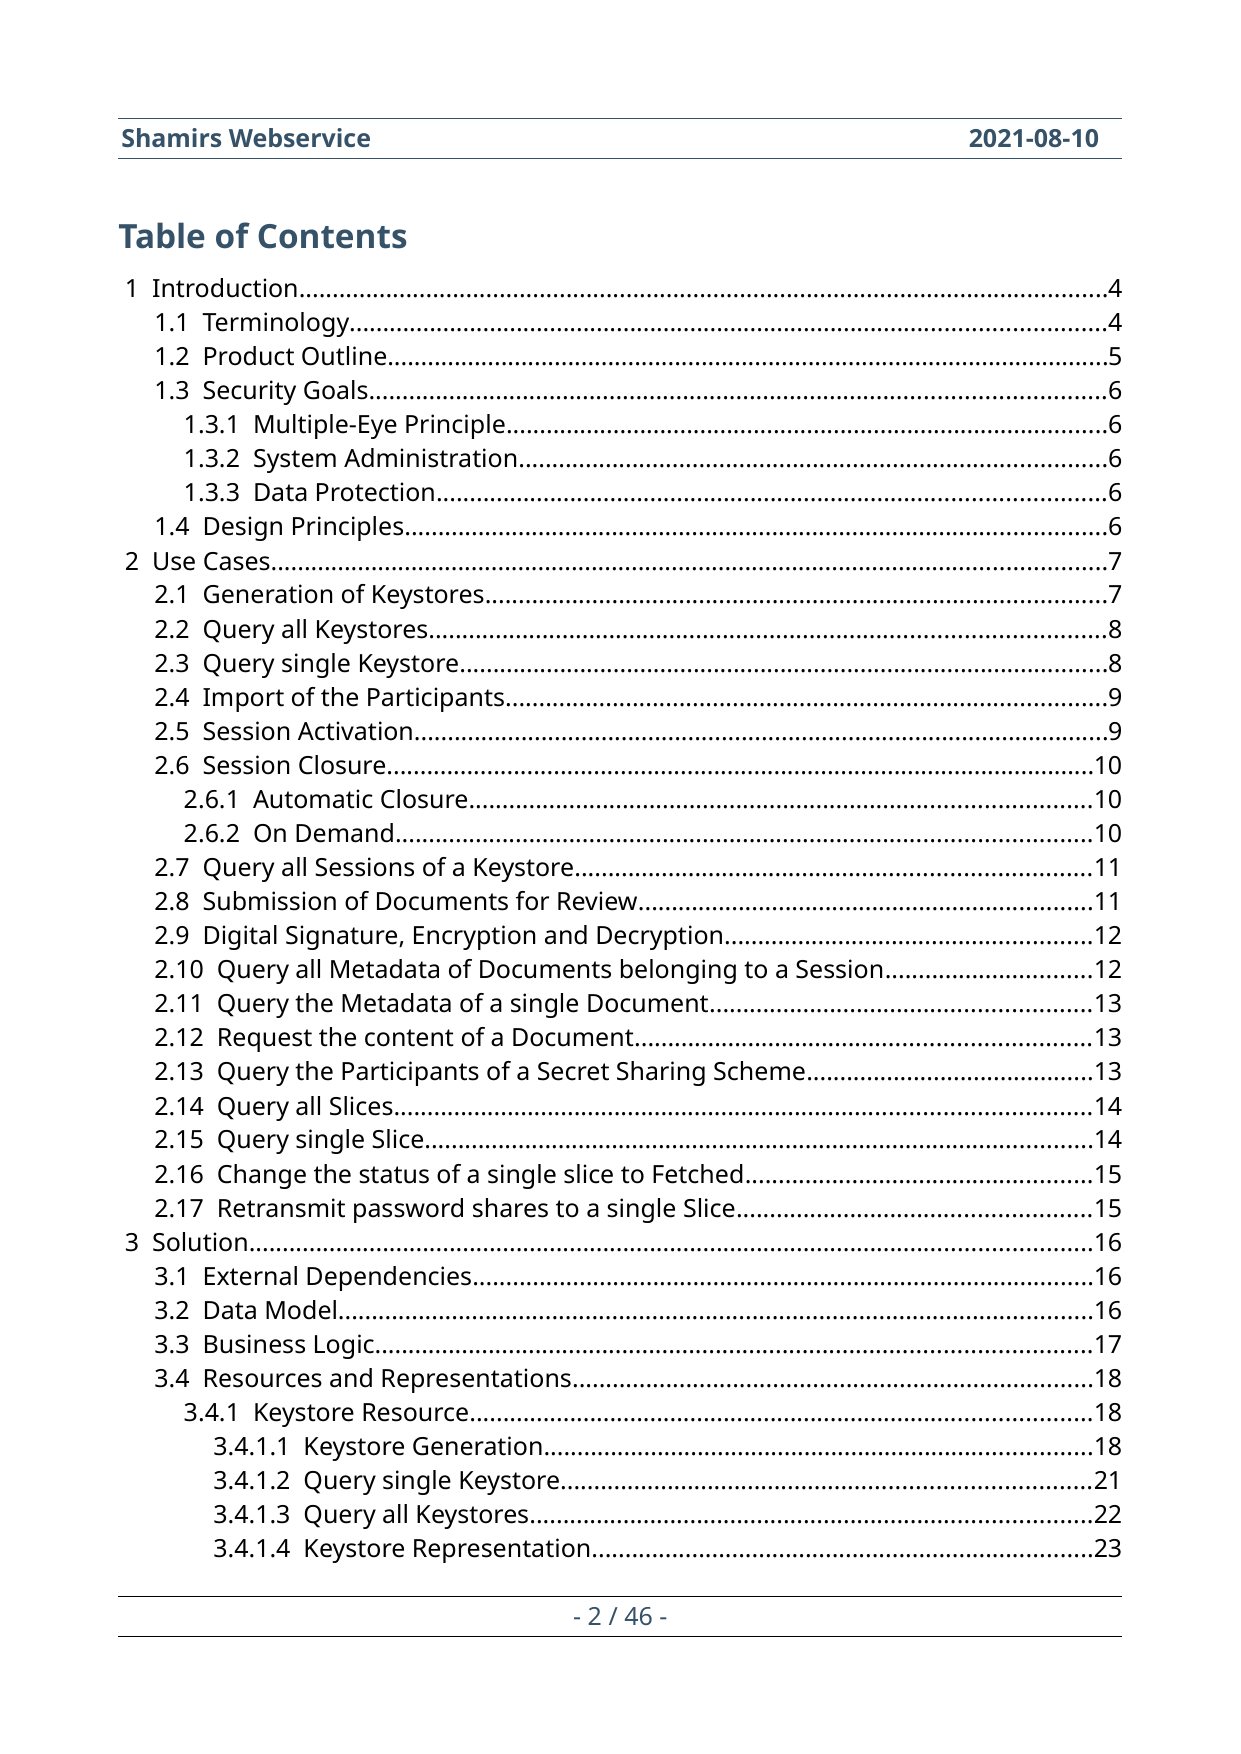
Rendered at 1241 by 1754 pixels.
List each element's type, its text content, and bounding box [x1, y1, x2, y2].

text 3.2 Data Model 16 [148, 1292, 1122, 1327]
text 1.2 Product Outline 5 [148, 339, 1122, 373]
text 3.4.1.1 Keystore Generation 18 [207, 1429, 1122, 1463]
text 2.5 Session Activation 9 [148, 713, 1122, 747]
text 2.6.1 Automatic Closure 10 [177, 782, 1122, 816]
text 2.3 Query single Keystore 8 [148, 645, 1122, 679]
text 2.13 Query the Participants of a Secret Sharing Scheme 13 [148, 1054, 1122, 1088]
text 3.4.1.2 Query single Keystore 21 [207, 1463, 1122, 1497]
text 2.6.2 On Demand 10 [177, 816, 1122, 850]
text 3.4.1.4 Keystore Representation 23 [207, 1531, 1122, 1565]
text 2.8 Submission of Documents for Review 11 [148, 884, 1122, 918]
text 3.1 External Dependencies 16 [148, 1258, 1122, 1292]
text 2.12 Request the content of a Document 13 [148, 1020, 1122, 1054]
text 2 Use Cases 7 [118, 543, 1122, 577]
text 2.11 Query the Metadata of a single Document 13 [148, 986, 1122, 1020]
text 2.4 Import of the Participants 9 [148, 679, 1122, 713]
text 1.3.2 System Administration 6 [177, 441, 1122, 475]
text 3.4.1.3 Query all Keystores 22 [207, 1497, 1122, 1531]
text 2.14 Query all Slices 14 [148, 1088, 1122, 1122]
text 2.9 Digital Signature, Encryption and Decryption 12 [148, 918, 1122, 952]
text 3.3 Business Logic 17 [148, 1327, 1122, 1361]
text 2.7 Query all Sessions of a Keystore 11 [148, 850, 1122, 884]
text 1.3.3 Data Protection 6 [177, 475, 1122, 509]
text 2.10 Query all Metadata of Documents belonging to a Session 12 [148, 952, 1122, 986]
text 1 Introduction 4 [118, 271, 1122, 305]
subtitle Table of Contents [118, 213, 1122, 258]
text 3 Solution 16 [118, 1224, 1122, 1258]
text 2.6 Session Closure 10 [148, 747, 1122, 782]
text 3.4 Resources and Representations 18 [148, 1361, 1122, 1395]
text 1.3 Security Goals 6 [148, 373, 1122, 407]
text 3.4.1 Keystore Resource 18 [177, 1395, 1122, 1429]
text 2.2 Query all Keystores 8 [148, 611, 1122, 645]
text 1.3.1 Multiple-Eye Principle 6 [177, 407, 1122, 441]
text 2.15 Query single Slice 14 [148, 1122, 1122, 1156]
text 2.17 Retransmit password shares to a single Slice 15 [148, 1190, 1122, 1224]
text 2.1 Generation of Keystores 7 [148, 577, 1122, 611]
text 2.16 Change the status of a single slice to Fetched 15 [148, 1156, 1122, 1190]
text 1.4 Design Principles 6 [148, 509, 1122, 543]
text 1.1 Terminology 4 [148, 305, 1122, 339]
